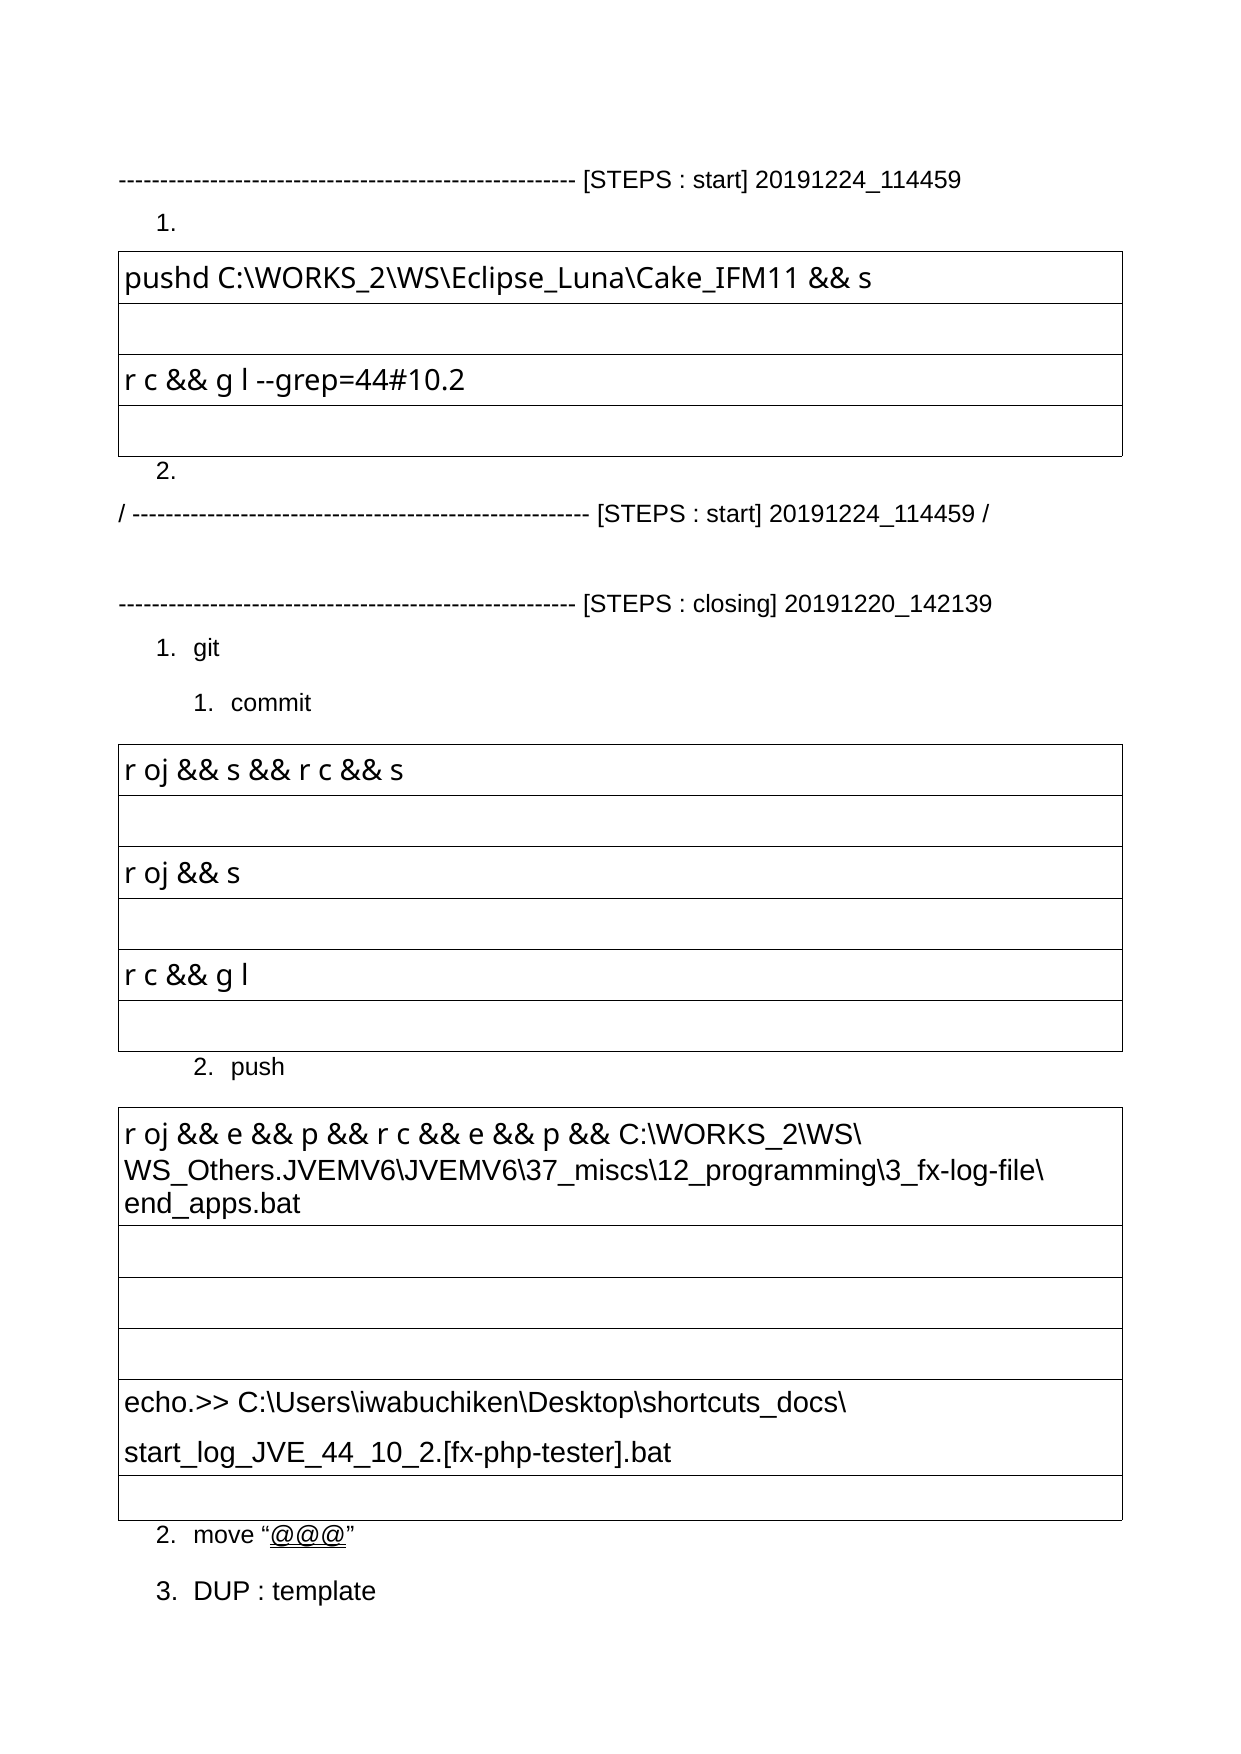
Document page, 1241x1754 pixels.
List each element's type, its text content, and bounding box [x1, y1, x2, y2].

table_header r oj && e && p && r c && e && p && C:\WORKS_2\WS\WS_Others.JVEMV6\JVEMV6\37_miscs\12_programming\3_fx-log-file\end_apps.bat [119, 1108, 1122, 1225]
list commit [193, 688, 1122, 717]
table_cell [119, 1226, 1122, 1277]
table_cell [119, 1278, 1122, 1328]
table_cell [119, 1329, 1122, 1379]
text ------------------------------------------------------- [STEPS : closing] 20191220_142139 [118, 589, 1122, 618]
table_cell r c && g l --grep=44#10.2 [119, 355, 1122, 405]
table_header pushd C:\WORKS_2\WS\Eclipse_Luna\Cake_IFM11 && s [119, 252, 1122, 302]
table_cell [119, 1001, 1122, 1051]
table_cell [119, 899, 1122, 949]
table_cell [119, 406, 1122, 456]
text ------------------------------------------------------- [STEPS : start] 20191224_114459 [118, 165, 1122, 194]
list DUP : template [156, 1575, 1122, 1607]
table_cell r oj && s [119, 847, 1122, 898]
table_header r oj && s && r c && s [119, 745, 1122, 795]
list git [156, 633, 1122, 661]
table_cell [119, 1476, 1122, 1520]
text / ------------------------------------------------------- [STEPS : start] 20191224_114459 / [118, 499, 1122, 528]
table_cell r c && g l [119, 950, 1122, 1000]
table_cell [119, 796, 1122, 846]
list move “@@@” [156, 1521, 1122, 1548]
list push [193, 1052, 1122, 1080]
table_cell [119, 304, 1122, 354]
table_cell echo.>> C:\Users\iwabuchiken\Desktop\shortcuts_docs\start_log_JVE_44_10_2.[fx-php-tester].bat [119, 1380, 1122, 1474]
